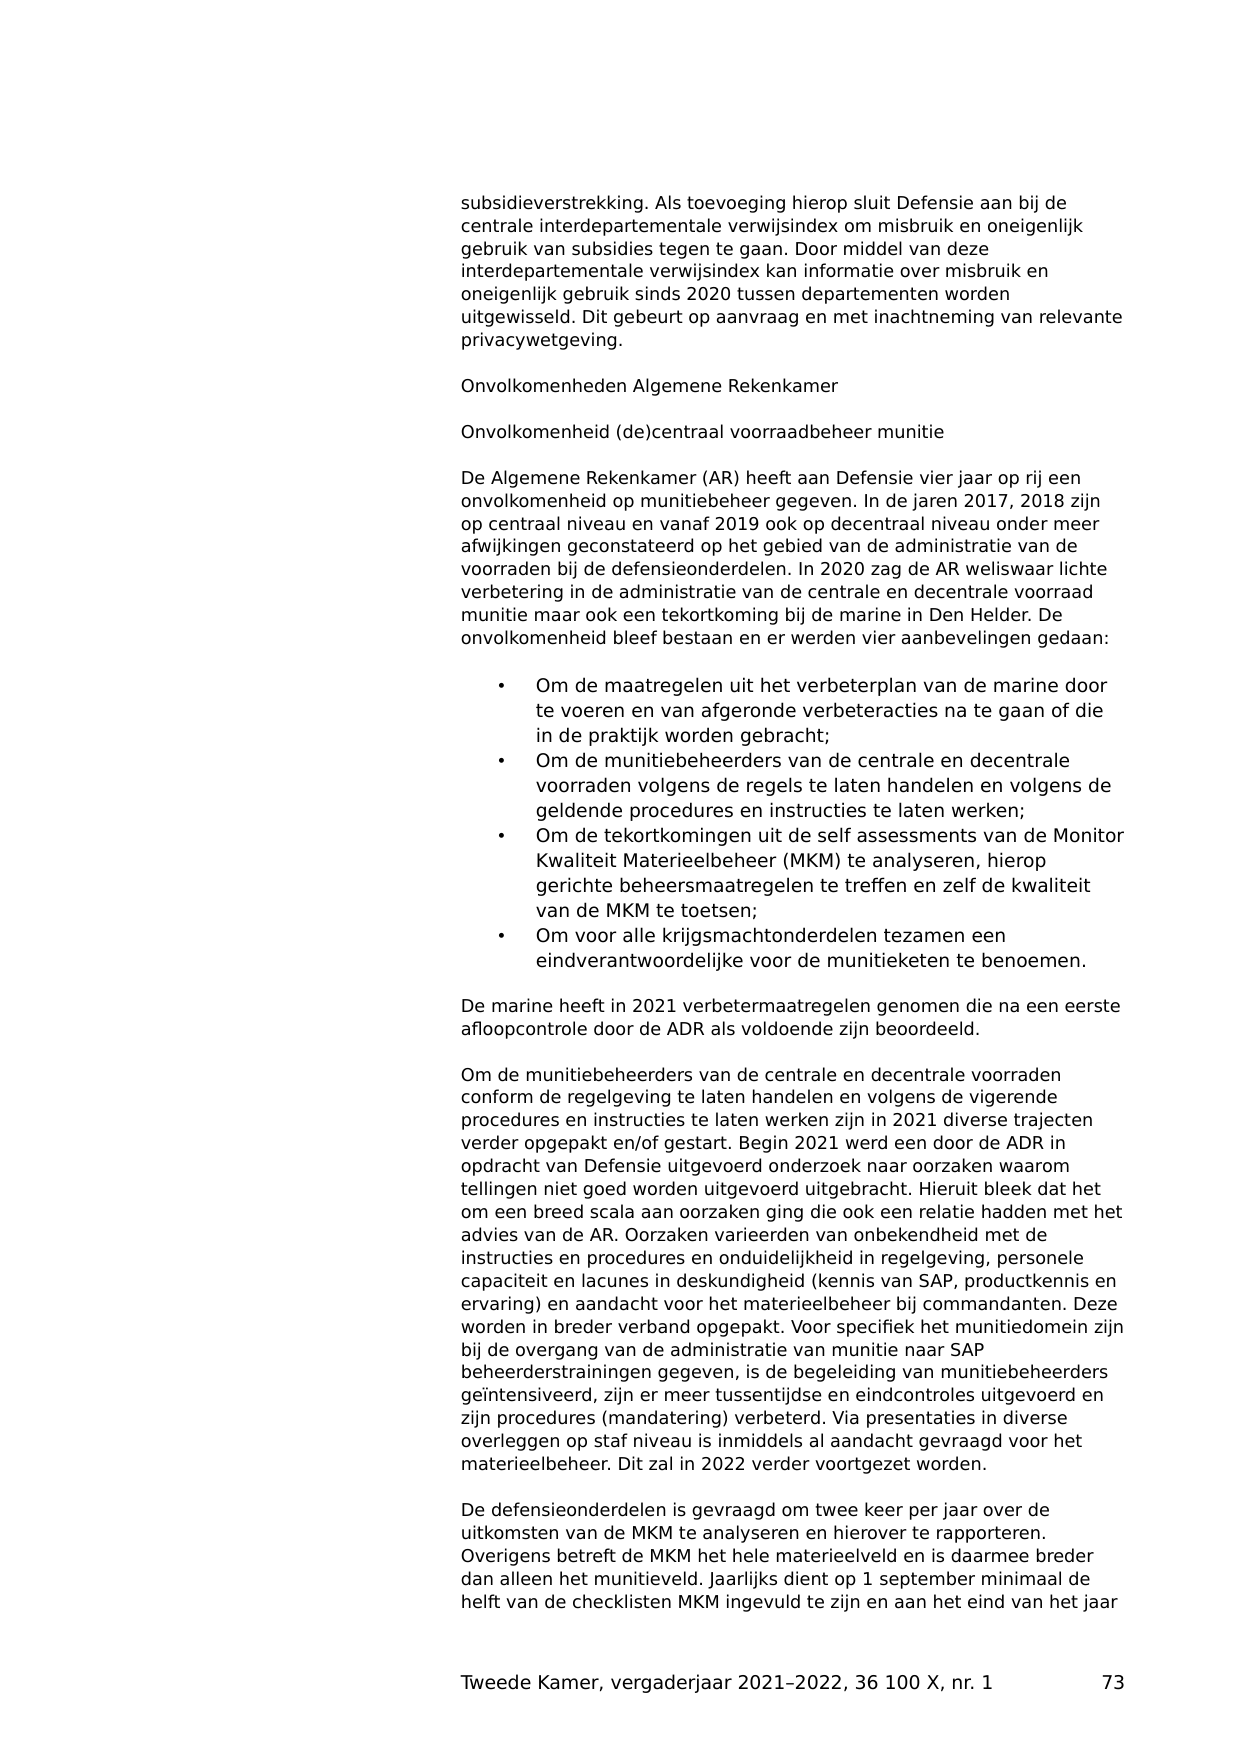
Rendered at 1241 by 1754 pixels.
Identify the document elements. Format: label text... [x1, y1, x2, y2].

text Om de munitiebeheerders van de centrale en decentrale voorraden conform de regelgeving te laten handelen en volgens de vigerende procedures en instructies te laten werken zijn in 2021 diverse trajecten verder opgepakt en/of gestart. Begin 2021 werd een door de ADR in opdracht van Defensie uitgevoerd onderzoek naar oorzaken waarom tellingen niet goed worden uitgevoerd uitgebracht. Hieruit bleek dat het om een breed scala aan oorzaken ging die ook een relatie hadden met het advies van de AR. Oorzaken varieerden van onbekendheid met de instructies en procedures en onduidelijkheid in regelgeving, personele capaciteit en lacunes in deskundigheid (kennis van SAP, productkennis en ervaring) en aandacht voor het materieelbeheer bij commandanten. Deze worden in breder verband opgepakt. Voor specifiek het munitiedomein zijn bij de overgang van de administratie van munitie naar SAP beheerderstrainingen gegeven, is de begeleiding van munitiebeheerders geïntensiveerd, zijn er meer tussentijdse en eindcontroles uitgevoerd en zijn procedures (mandatering) verbeterd. Via presentaties in diverse overleggen op staf niveau is inmiddels al aandacht gevraagd voor het materieelbeheer. Dit zal in 2022 verder voortgezet worden. [461, 1063, 1125, 1475]
list Om de munitiebeheerders van de centrale en decentrale voorraden volgens de regels te laten handelen en volgens de geldende procedures en instructies te laten werken; [498, 747, 1125, 822]
text Onvolkomenheden Algemene Rekenkamer [461, 374, 1125, 397]
text De marine heeft in 2021 verbetermaatregelen genomen die na een eerste afloopcontrole door de ADR als voldoende zijn beoordeeld. [461, 994, 1125, 1040]
list Om de tekortkomingen uit de self assessments van de Monitor Kwaliteit Materieelbeheer (MKM) te analyseren, hierop gerichte beheersmaatregelen te treffen en zelf de kwaliteit van de MKM te toetsen; [498, 822, 1125, 922]
text Onvolkomenheid (de)centraal voorraadbeheer munitie [461, 420, 1125, 443]
text subsidieverstrekking. Als toevoeging hierop sluit Defensie aan bij de centrale interdepartementale verwijsindex om misbruik en oneigenlijk gebruik van subsidies tegen te gaan. Door middel van deze interdepartementale verwijsindex kan informatie over misbruik en oneigenlijk gebruik sinds 2020 tussen departementen worden uitgewisseld. Dit gebeurt op aanvraag en met inachtneming van relevante privacywetgeving. [461, 191, 1125, 351]
list Om voor alle krijgsmachtonderdelen tezamen een eindverantwoordelijke voor de munitieketen te benoemen. [498, 922, 1125, 972]
text De Algemene Rekenkamer (AR) heeft aan Defensie vier jaar op rij een onvolkomenheid op munitiebeheer gegeven. In de jaren 2017, 2018 zijn op centraal niveau en vanaf 2019 ook op decentraal niveau onder meer afwijkingen geconstateerd op het gebied van de administratie van de voorraden bij de defensieonderdelen. In 2020 zag de AR weliswaar lichte verbetering in de administratie van de centrale en decentrale voorraad munitie maar ook een tekortkoming bij de marine in Den Helder. De onvolkomenheid bleef bestaan en er werden vier aanbevelingen gedaan: [461, 466, 1125, 649]
text De defensieonderdelen is gevraagd om twee keer per jaar over de uitkomsten van de MKM te analyseren en hierover te rapporteren. Overigens betreft de MKM het hele materieelveld en is daarmee breder dan alleen het munitieveld. Jaarlijks dient op 1 september minimaal de helft van de checklisten MKM ingevuld te zijn en aan het eind van het jaar [461, 1498, 1125, 1613]
list Om de maatregelen uit het verbeterplan van de marine door te voeren en van afgeronde verbeteracties na te gaan of die in de praktijk worden gebracht; [498, 672, 1125, 747]
